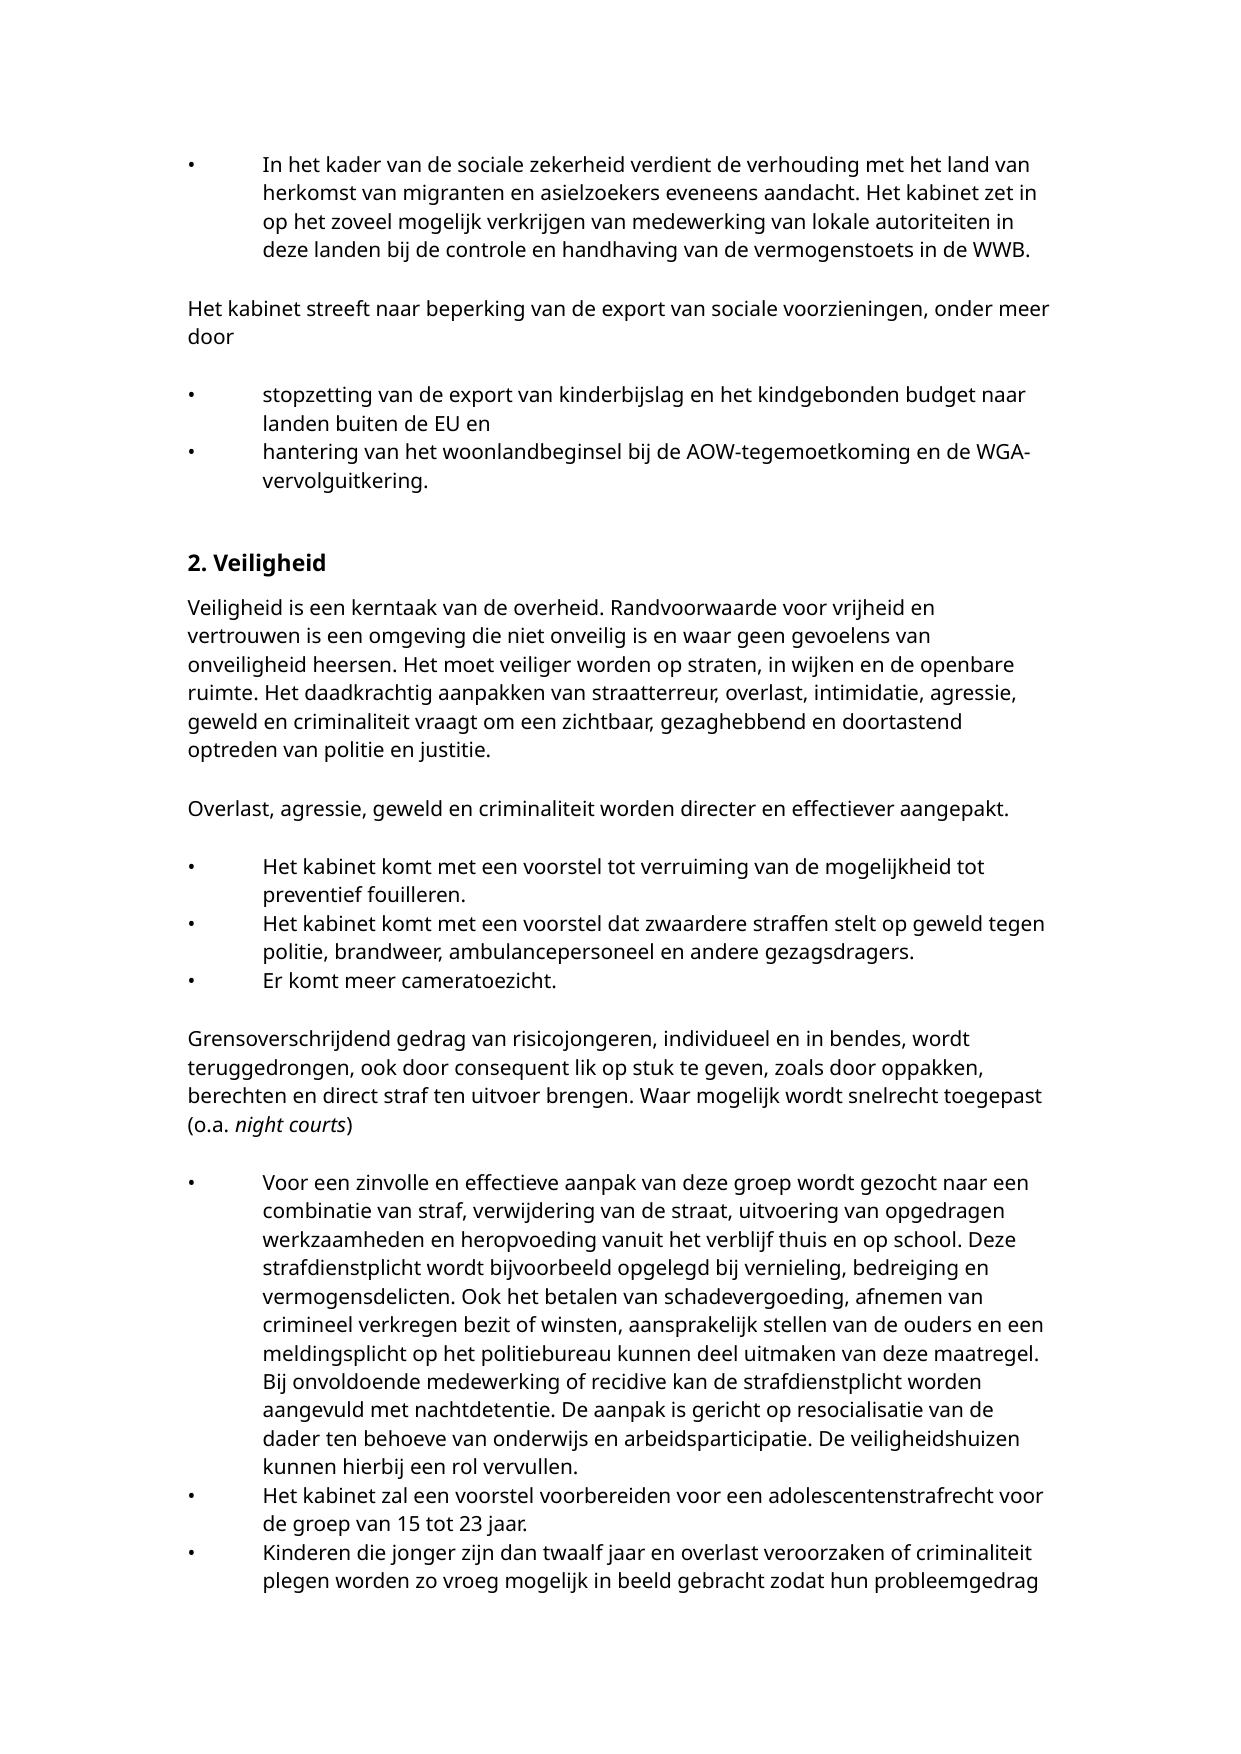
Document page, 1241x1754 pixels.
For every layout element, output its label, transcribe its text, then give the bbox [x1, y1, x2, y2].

list stopzetting van de export van kinderbijslag en het kindgebonden budget naar landen buiten de EU en [187, 381, 1053, 437]
subtitle 2. Veiligheid [187, 547, 1053, 578]
list Het kabinet komt met een voorstel tot verruiming van de mogelijkheid tot preventief fouilleren. [187, 852, 1053, 909]
list Het kabinet komt met een voorstel dat zwaardere straffen stelt op geweld tegen politie, brandweer, ambulancepersoneel en andere gezagsdragers. [187, 909, 1053, 966]
list Voor een zinvolle en effectieve aanpak van deze groep wordt gezocht naar een combinatie van straf, verwijdering van de straat, uitvoering van opgedragen werkzaamheden en heropvoeding vanuit het verblijf thuis en op school. Deze strafdienstplicht wordt bijvoorbeeld opgelegd bij vernieling, bedreiging en vermogensdelicten. Ook het betalen van schadevergoeding, afnemen van crimineel verkregen bezit of winsten, aansprakelijk stellen van de ouders en een meldingsplicht op het politiebureau kunnen deel uitmaken van deze maatregel. Bij onvoldoende medewerking of recidive kan de strafdienstplicht worden aangevuld met nachtdetentie. De aanpak is gericht op resocialisatie van de dader ten behoeve van onderwijs en arbeidsparticipatie. De veiligheidshuizen kunnen hierbij een rol vervullen. [187, 1168, 1053, 1481]
list Kinderen die jonger zijn dan twaalf jaar en overlast veroorzaken of criminaliteit plegen worden zo vroeg mogelijk in beeld gebracht zodat hun probleemgedrag [187, 1538, 1053, 1595]
text Overlast, agressie, geweld en criminaliteit worden directer en effectiever aangepakt. [187, 794, 1053, 822]
text Grensoverschrijdend gedrag van risicojongeren, individueel en in bendes, wordt teruggedrongen, ook door consequent lik op stuk te geven, zoals door oppakken, berechten en direct straf ten uitvoer brengen. Waar mogelijk wordt snelrecht toegepast (o.a. night courts) [187, 1024, 1053, 1138]
text Veiligheid is een kerntaak van de overheid. Randvoorwaarde voor vrijheid en vertrouwen is een omgeving die niet onveilig is en waar geen gevoelens van onveiligheid heersen. Het moet veiliger worden op straten, in wijken en de openbare ruimte. Het daadkrachtig aanpakken van straatterreur, overlast, intimidatie, agressie, geweld en criminaliteit vraagt om een zichtbaar, gezaghebbend en doortastend optreden van politie en justitie. [187, 593, 1053, 764]
text Het kabinet streeft naar beperking van de export van sociale voorzieningen, onder meer door [187, 294, 1053, 351]
list In het kader van de sociale zekerheid verdient de verhouding met het land van herkomst van migranten en asielzoekers eveneens aandacht. Het kabinet zet in op het zoveel mogelijk verkrijgen van medewerking van lokale autoriteiten in deze landen bij de controle en handhaving van de vermogenstoets in de WWB. [187, 150, 1053, 264]
list Het kabinet zal een voorstel voorbereiden voor een adolescentenstrafrecht voor de groep van 15 tot 23 jaar. [187, 1481, 1053, 1538]
list hantering van het woonlandbeginsel bij de AOW-tegemoetkoming en de WGA-vervolguitkering. [187, 437, 1053, 494]
list Er komt meer cameratoezicht. [187, 966, 1053, 994]
